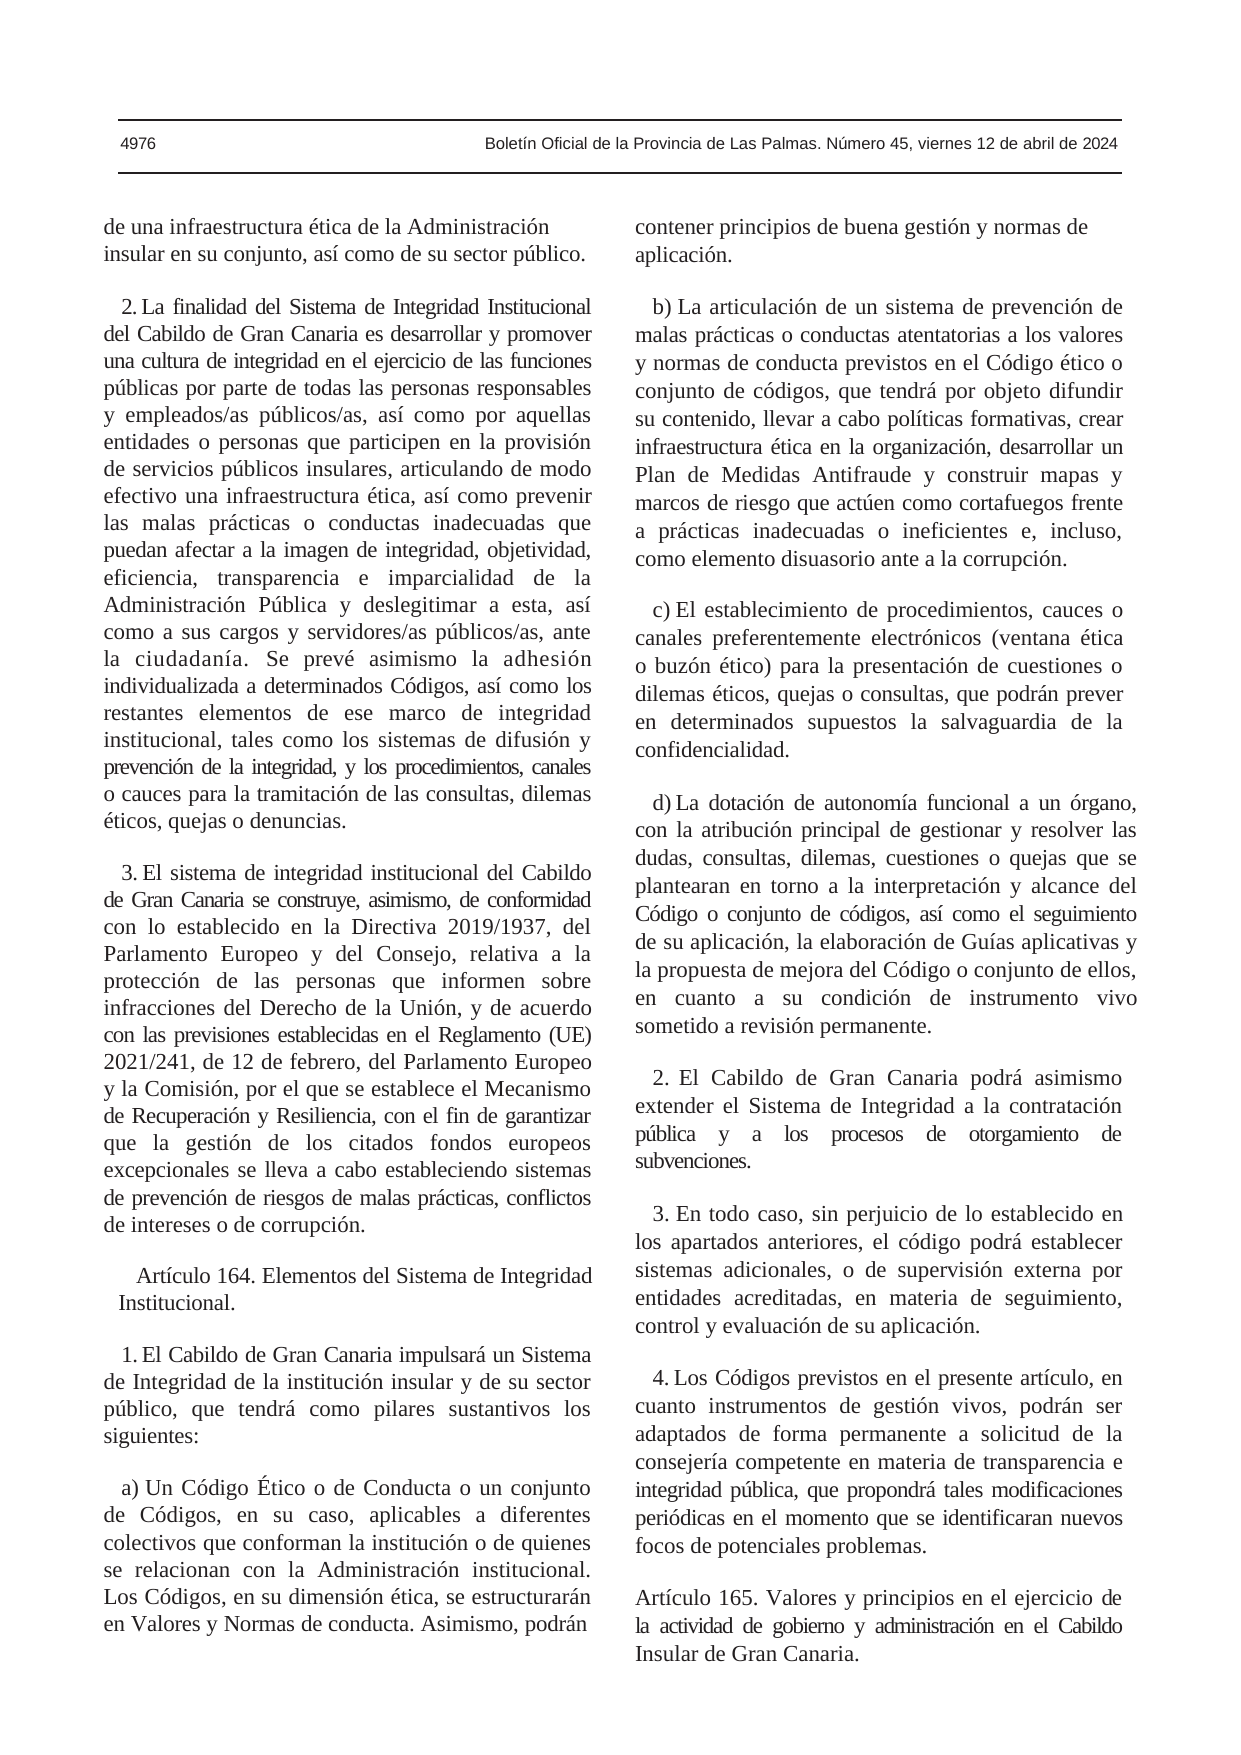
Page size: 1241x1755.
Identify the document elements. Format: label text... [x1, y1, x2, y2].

list Los Códigos previstos en el presente artículo, en cuanto instrumentos de gestión vivos, podrán ser adaptados de forma permanente a solicitud de la consejería competente en materia de transparencia e integridad pública, que propondrá tales modificaciones periódicas en el momento que se identificaran nuevos focos de potenciales problemas. [635, 1364, 1123, 1558]
list La articulación de un sistema de prevención de malas prácticas o conductas atentatorias a los valores y normas de conducta previstos en el Código ético o conjunto de códigos, que tendrá por objeto difundir su contenido, llevar a cabo políticas formativas, crear infraestructura ética en la organización, desarrollar un Plan de Medidas Antifraude y construir mapas y marcos de riesgo que actúen como cortafuegos frente a prácticas inadecuadas o ineficientes e, incluso, como elemento disuasorio ante a la corrupción. [635, 293, 1123, 571]
list En todo caso, sin perjuicio de lo establecido en los apartados anteriores, el código podrá establecer sistemas adicionales, o de supervisión externa por entidades acreditadas, en materia de seguimiento, control y evaluación de su aplicación. [635, 1200, 1123, 1338]
list El establecimiento de procedimientos, cauces o canales preferentemente electrónicos (ventana ética o buzón ético) para la presentación de cuestiones o dilemas éticos, quejas o consultas, que podrán prever en determinados supuestos la salvaguardia de la confidencialidad. [635, 597, 1123, 762]
list Un Código Ético o de Conducta o un conjunto de Códigos, en su caso, aplicables a diferentes colectivos que conforman la institución o de quienes se relacionan con la Administración institucional. Los Códigos, en su dimensión ética, se estructurarán en Valores y Normas de conducta. Asimismo, podrán [103, 1474, 592, 1636]
text de una infraestructura ética de la Administración insular en su conjunto, así como de su sector público. [103, 213, 596, 267]
text Artículo 165. Valores y principios en el ejercicio de la actividad de gobierno y administración en el Cabildo Insular de Gran Canaria. [635, 1584, 1123, 1666]
list El sistema de integridad institucional del Cabildo de Gran Canaria se construye, asimismo, de conformidad con lo establecido en la Directiva 2019/1937, del Parlamento Europeo y del Consejo, relativa a la protección de las personas que informen sobre infracciones del Derecho de la Unión, y de acuerdo con las previsiones establecidas en el Reglamento (UE) 2021/241, de 12 de febrero, del Parlamento Europeo y la Comisión, por el que se establece el Mecanismo de Recuperación y Resiliencia, con el fin de garantizar que la gestión de los citados fondos europeos excepcionales se lleva a cabo estableciendo sistemas de prevención de riesgos de malas prácticas, conflictos de intereses o de corrupción. [103, 858, 592, 1237]
text Artículo 164. Elementos del Sistema de Integridad Institucional. [118, 1262, 596, 1316]
list La finalidad del Sistema de Integridad Institucional del Cabildo de Gran Canaria es desarrollar y promover una cultura de integridad en el ejercicio de las funciones públicas por parte de todas las personas responsables y empleados/as públicos/as, así como por aquellas entidades o personas que participen en la provisión de servicios públicos insulares, articulando de modo efectivo una infraestructura ética, así como prevenir las malas prácticas o conductas inadecuadas que puedan afectar a la imagen de integridad, objetividad, eficiencia, transparencia e imparcialidad de la Administración Pública y deslegitimar a esta, así como a sus cargos y servidores/as públicos/as, ante la ciudadanía. Se prevé asimismo la adhesión individualizada a determinados Códigos, así como los restantes elementos de ese marco de integridad institucional, tales como los sistemas de difusión y prevención de la integridad, y los procedimientos, canales o cauces para la tramitación de las consultas, dilemas éticos, quejas o denuncias. [103, 293, 592, 834]
list El Cabildo de Gran Canaria podrá asimismo extender el Sistema de Integridad a la contratación pública y a los procesos de otorgamiento de subvenciones. [635, 1064, 1123, 1174]
list El Cabildo de Gran Canaria impulsará un Sistema de Integridad de la institución insular y de su sector público, que tendrá como pilares sustantivos los siguientes: [103, 1341, 591, 1449]
list La dotación de autonomía funcional a un órgano, con la atribución principal de gestionar y resolver las dudas, consultas, dilemas, cuestiones o quejas que se plantearan en torno a la interpretación y alcance del Código o conjunto de códigos, así como el seguimiento de su aplicación, la elaboración de Guías aplicativas y la propuesta de mejora del Código o conjunto de ellos, en cuanto a su condición de instrumento vivo sometido a revisión permanente. [635, 788, 1137, 1038]
text contener principios de buena gestión y normas de aplicación. [635, 213, 1137, 267]
